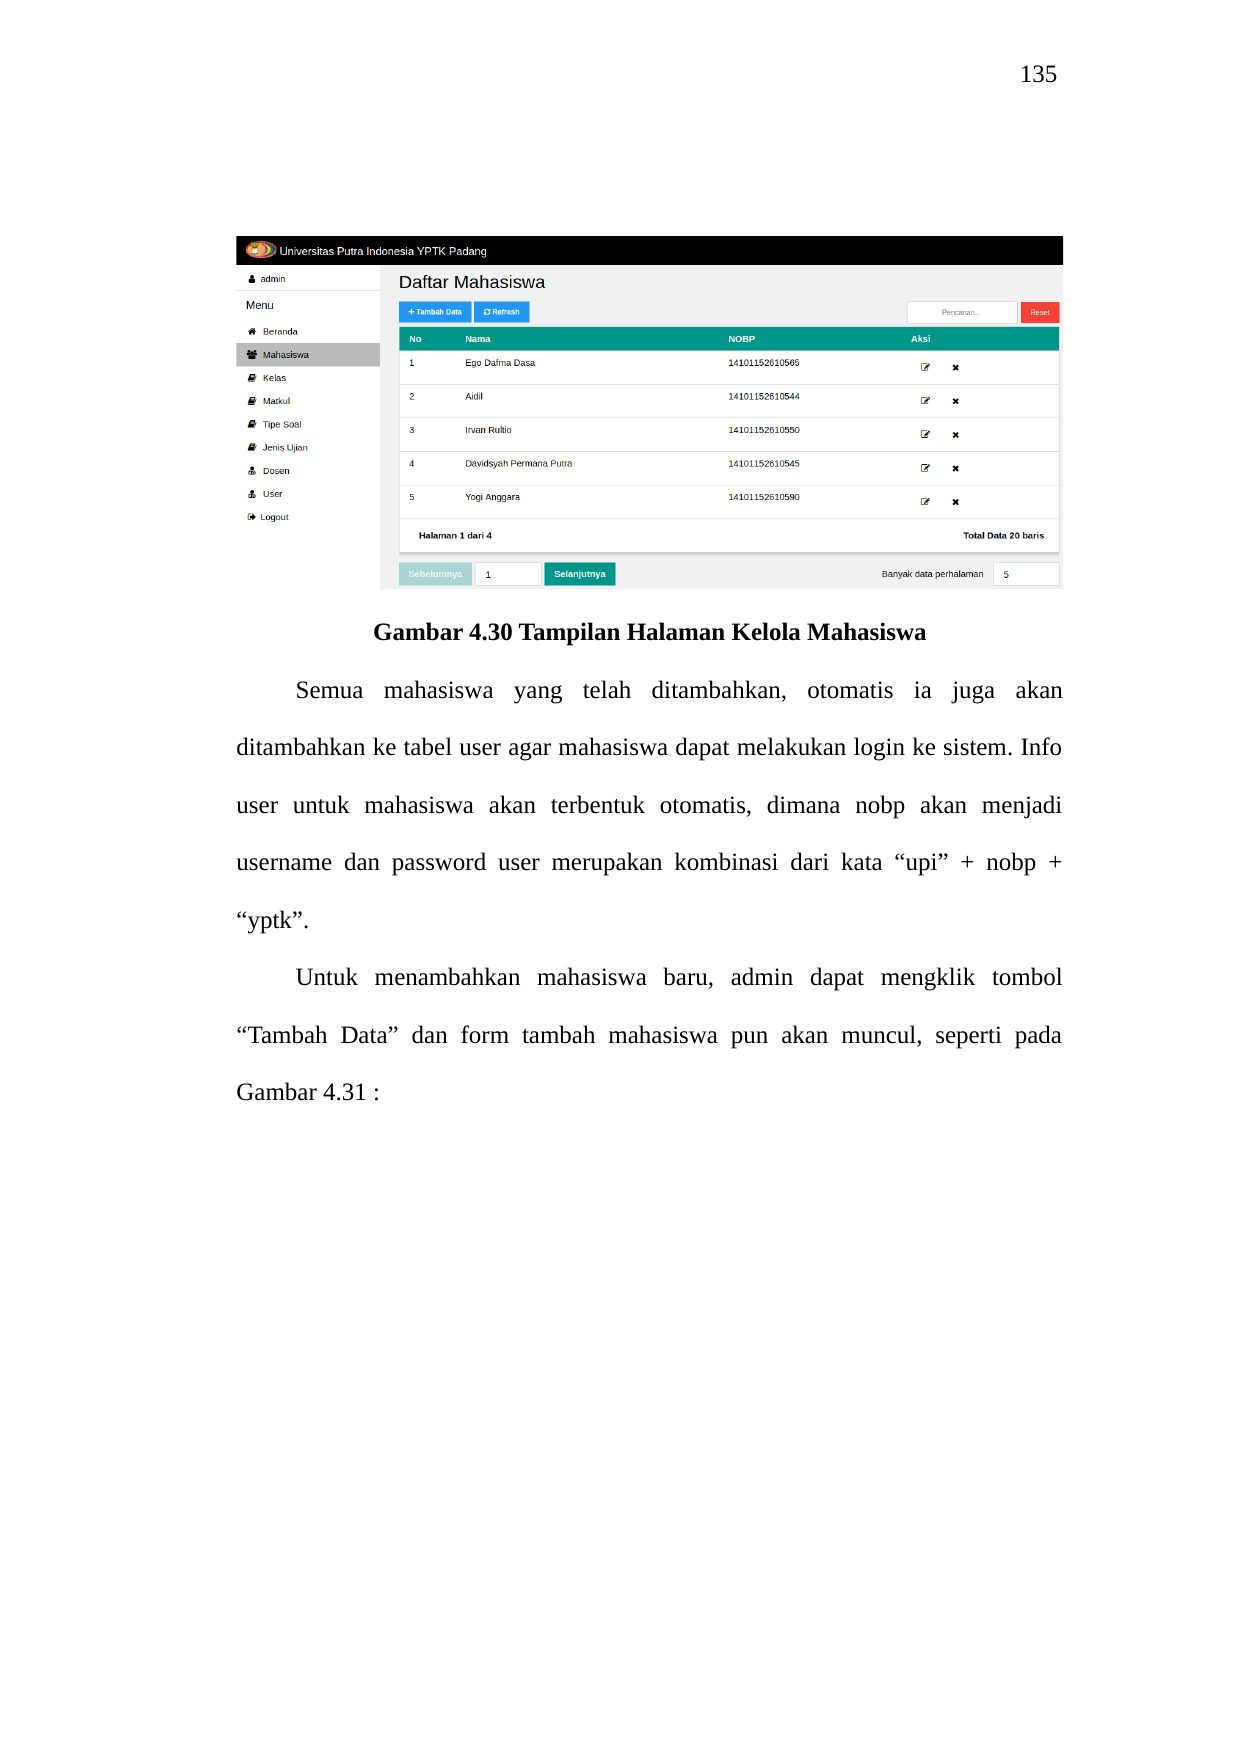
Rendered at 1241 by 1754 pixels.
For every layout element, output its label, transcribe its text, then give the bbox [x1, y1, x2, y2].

text Untuk menambahkan mahasiswa baru, admin dapat mengklik tombol “Tambah Data” dan form tambah mahasiswa pun akan muncul, seperti pada Gambar 4.31 : [236, 962, 1063, 1106]
text Gambar 4.30 Tampilan Halaman Kelola Mahasiswa [236, 589, 1063, 646]
text Semua mahasiswa yang telah ditambahkan, otomatis ia juga akan ditambahkan ke tabel user agar mahasiswa dapat melakukan login ke sistem. Info user untuk mahasiswa akan terbentuk otomatis, dimana nobp akan menjadi username dan password user merupakan kombinasi dari kata “upi” + nobp + “yptk”. [236, 675, 1063, 934]
picture [236, 236, 1064, 589]
